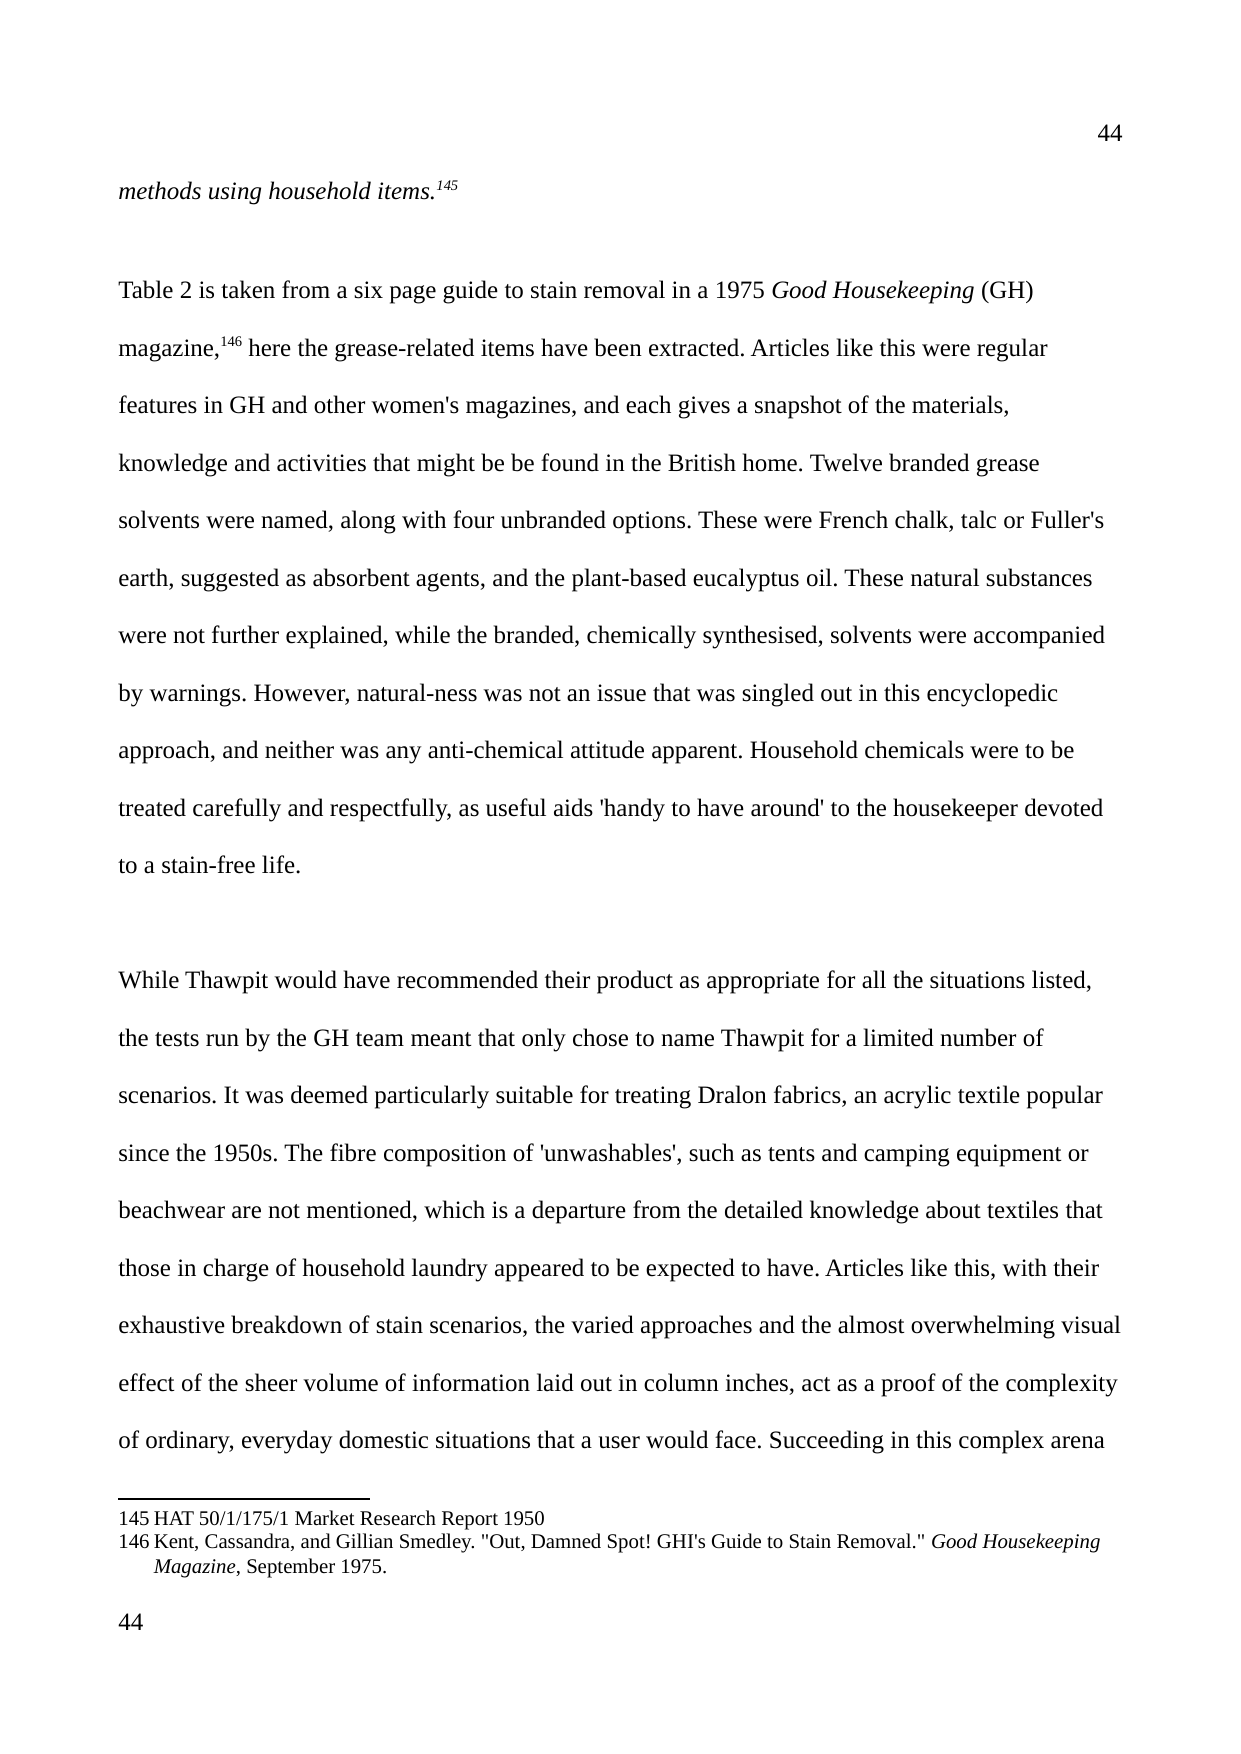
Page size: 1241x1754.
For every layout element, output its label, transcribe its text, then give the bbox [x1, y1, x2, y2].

text methods using household items. [118, 176, 1122, 205]
text Table 2 is taken from a six page guide to stain removal in a 1975 Good Housekeeping (GH) magazine, here the grease-related items have been extracted. Articles like this were regular features in GH and other women's magazines, and each gives a snapshot of the materials, knowledge and activities that might be be found in the British home. Twelve branded grease solvents were named, along with four unbranded options. These were French chalk, talc or Fuller's earth, suggested as absorbent agents, and the plant-based eucalyptus oil. These natural substances were not further explained, while the branded, chemically synthesised, solvents were accompanied by warnings. However, natural-ness was not an issue that was singled out in this encyclopedic approach, and neither was any anti-chemical attitude apparent. Household chemicals were to be treated carefully and respectfully, as useful aids 'handy to have around' to the housekeeper devoted to a stain-free life. [118, 275, 1122, 879]
text While Thawpit would have recommended their product as appropriate for all the situations listed, the tests run by the GH team meant that only chose to name Thawpit for a limited number of scenarios. It was deemed particularly suitable for treating Dralon fabrics, an acrylic textile popular since the 1950s. The fibre composition of 'unwashables', such as tents and camping equipment or beachwear are not mentioned, which is a departure from the detailed knowledge about textiles that those in charge of household laundry appeared to be expected to have. Articles like this, with their exhaustive breakdown of stain scenarios, the varied approaches and the almost overwhelming visual effect of the sheer volume of information laid out in column inches, act as a proof of the complexity of ordinary, everyday domestic situations that a user would face. Succeeding in this complex arena [118, 965, 1122, 1454]
text Kent, Cassandra, and Gillian Smedley. "Out, Damned Spot! GHI's Guide to Stain Removal." Good Housekeeping Magazine, September 1975. [118, 1529, 1122, 1578]
text HAT 50/1/175/1 Market Research Report 1950 [118, 1505, 1122, 1529]
